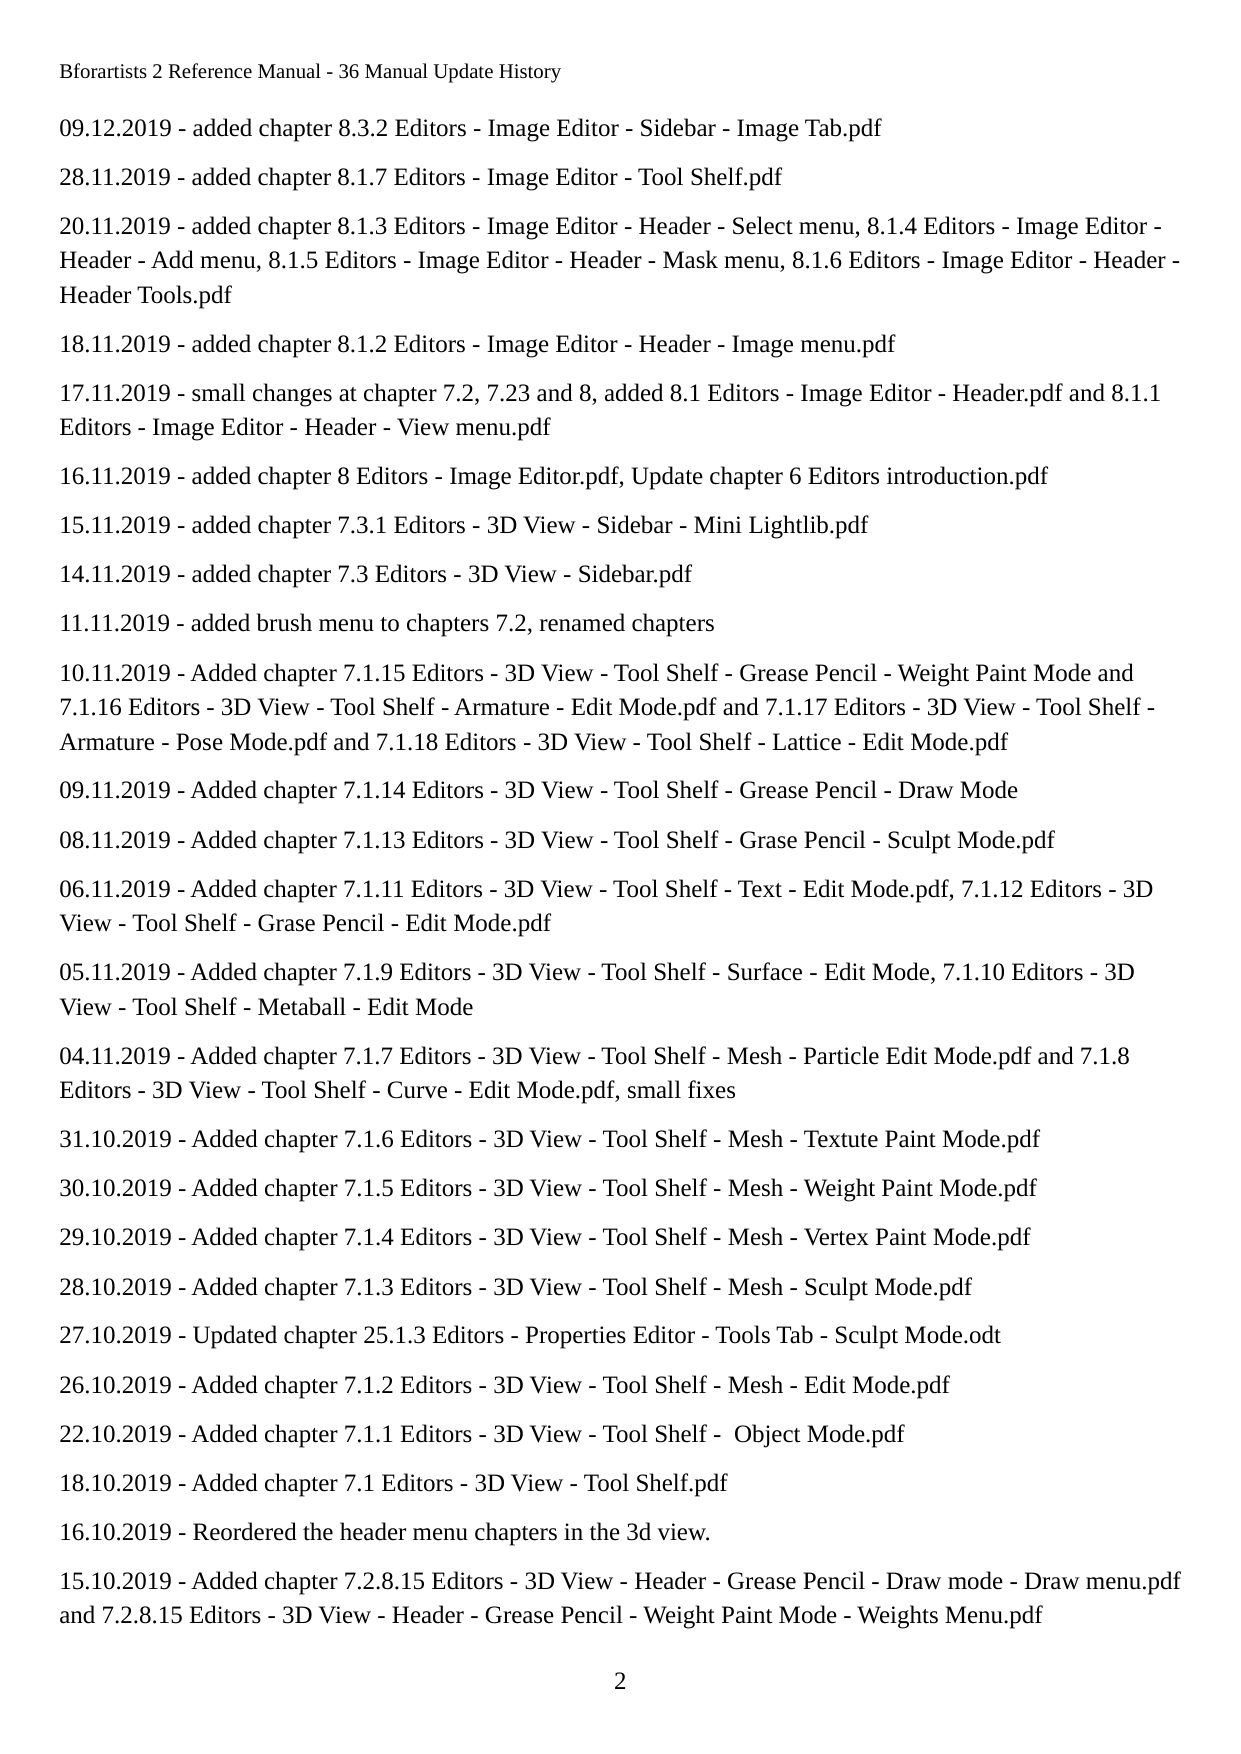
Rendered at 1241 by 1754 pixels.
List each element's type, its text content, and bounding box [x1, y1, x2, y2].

text 09.11.2019 - Added chapter 7.1.14 Editors - 3D View - Tool Shelf - Grease Pencil - Draw Mode [59, 776, 1181, 804]
text 27.10.2019 - Updated chapter 25.1.3 Editors - Properties Editor - Tools Tab - Sculpt Mode.odt [59, 1321, 1181, 1349]
text 04.11.2019 - Added chapter 7.1.7 Editors - 3D View - Tool Shelf - Mesh - Particle Edit Mode.pdf and 7.1.8 Editors - 3D View - Tool Shelf - Curve - Edit Mode.pdf, small fixes [59, 1041, 1181, 1104]
text 31.10.2019 - Added chapter 7.1.6 Editors - 3D View - Tool Shelf - Mesh - Textute Paint Mode.pdf [59, 1124, 1181, 1153]
text 28.11.2019 - added chapter 8.1.7 Editors - Image Editor - Tool Shelf.pdf [59, 162, 1181, 190]
text 28.10.2019 - Added chapter 7.1.3 Editors - 3D View - Tool Shelf - Mesh - Sculpt Mode.pdf [59, 1272, 1181, 1300]
text 22.10.2019 - Added chapter 7.1.1 Editors - 3D View - Tool Shelf - Object Mode.pdf [59, 1419, 1181, 1447]
text 10.11.2019 - Added chapter 7.1.15 Editors - 3D View - Tool Shelf - Grease Pencil - Weight Paint Mode and 7.1.16 Editors - 3D View - Tool Shelf - Armature - Edit Mode.pdf and 7.1.17 Editors - 3D View - Tool Shelf - Armature - Pose Mode.pdf and 7.1.18 Editors - 3D View - Tool Shelf - Lattice - Edit Mode.pdf [59, 658, 1181, 755]
text 15.11.2019 - added chapter 7.3.1 Editors - 3D View - Sidebar - Mini Lightlib.pdf [59, 510, 1181, 539]
text 05.11.2019 - Added chapter 7.1.9 Editors - 3D View - Tool Shelf - Surface - Edit Mode, 7.1.10 Editors - 3D View - Tool Shelf - Metaball - Edit Mode [59, 957, 1181, 1021]
text 16.10.2019 - Reordered the header menu chapters in the 3d view. [59, 1517, 1181, 1546]
text 26.10.2019 - Added chapter 7.1.2 Editors - 3D View - Tool Shelf - Mesh - Edit Mode.pdf [59, 1370, 1181, 1398]
text 18.11.2019 - added chapter 8.1.2 Editors - Image Editor - Header - Image menu.pdf [59, 329, 1181, 357]
text 17.11.2019 - small changes at chapter 7.2, 7.23 and 8, added 8.1 Editors - Image Editor - Header.pdf and 8.1.1 Editors - Image Editor - Header - View menu.pdf [59, 378, 1181, 441]
text 16.11.2019 - added chapter 8 Editors - Image Editor.pdf, Update chapter 6 Editors introduction.pdf [59, 461, 1181, 490]
text 08.11.2019 - Added chapter 7.1.13 Editors - 3D View - Tool Shelf - Grase Pencil - Sculpt Mode.pdf [59, 825, 1181, 853]
text 11.11.2019 - added brush menu to chapters 7.2, renamed chapters [59, 608, 1181, 637]
text 29.10.2019 - Added chapter 7.1.4 Editors - 3D View - Tool Shelf - Mesh - Vertex Paint Mode.pdf [59, 1222, 1181, 1251]
text 20.11.2019 - added chapter 8.1.3 Editors - Image Editor - Header - Select menu, 8.1.4 Editors - Image Editor - Header - Add menu, 8.1.5 Editors - Image Editor - Header - Mask menu, 8.1.6 Editors - Image Editor - Header - Header Tools.pdf [59, 211, 1181, 308]
text 18.10.2019 - Added chapter 7.1 Editors - 3D View - Tool Shelf.pdf [59, 1468, 1181, 1497]
text 30.10.2019 - Added chapter 7.1.5 Editors - 3D View - Tool Shelf - Mesh - Weight Paint Mode.pdf [59, 1173, 1181, 1202]
text 09.12.2019 - added chapter 8.3.2 Editors - Image Editor - Sidebar - Image Tab.pdf [59, 113, 1181, 141]
text 14.11.2019 - added chapter 7.3 Editors - 3D View - Sidebar.pdf [59, 559, 1181, 588]
text 06.11.2019 - Added chapter 7.1.11 Editors - 3D View - Tool Shelf - Text - Edit Mode.pdf, 7.1.12 Editors - 3D View - Tool Shelf - Grase Pencil - Edit Mode.pdf [59, 874, 1181, 937]
text 15.10.2019 - Added chapter 7.2.8.15 Editors - 3D View - Header - Grease Pencil - Draw mode - Draw menu.pdf and 7.2.8.15 Editors - 3D View - Header - Grease Pencil - Weight Paint Mode - Weights Menu.pdf [59, 1566, 1181, 1629]
